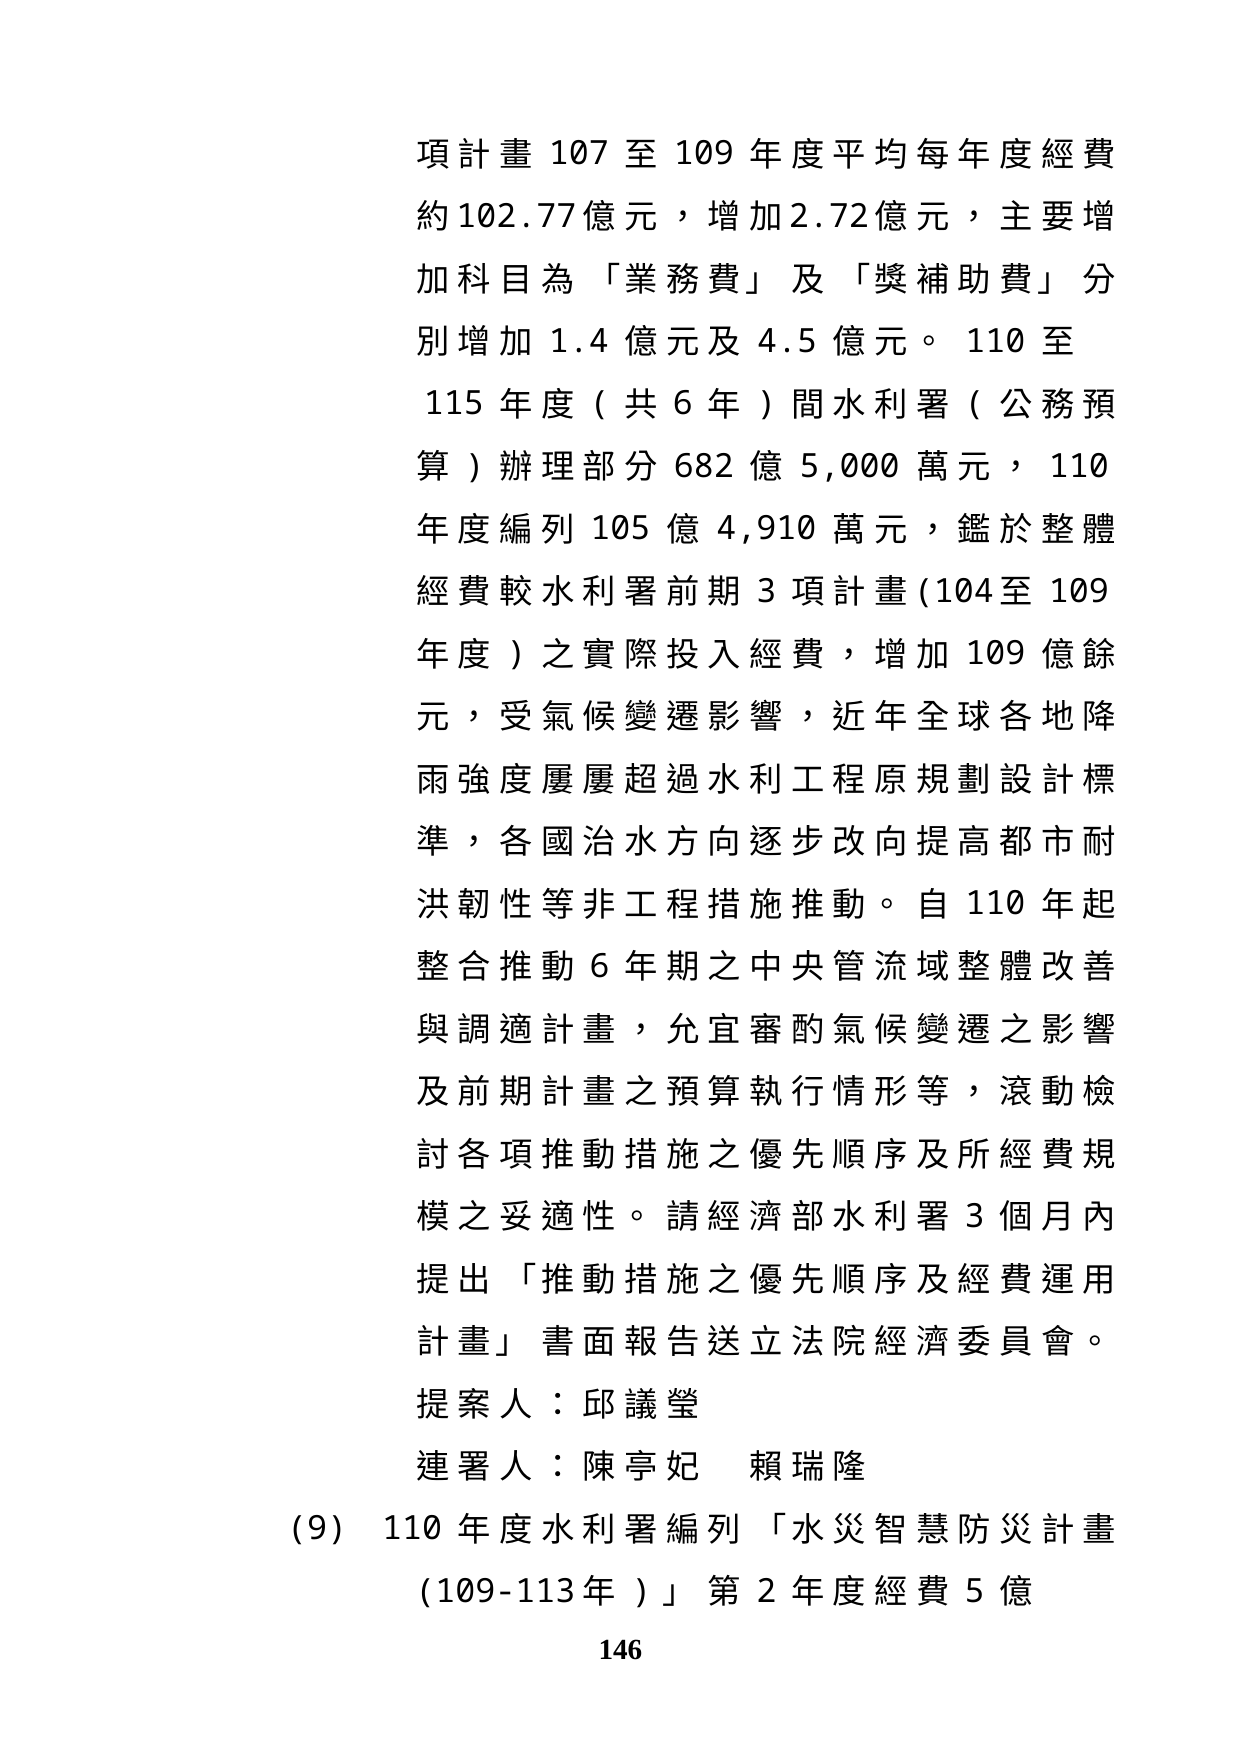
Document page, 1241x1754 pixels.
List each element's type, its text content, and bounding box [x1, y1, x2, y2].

list 項計畫107至109年度平均每年度經費約102.77億元，增加2.72億元，主要增加科目為「業務費」及「獎補助費」分別增加1.4億元及4.5億元。110至115年度(共6年)間水利署(公務預算)辦理部分682億5,000萬元，110年度編列105億4,910萬元，鑑於整體經費較水利署前期3項計畫(104至109年度)之實際投入經費，增加109億餘元，受氣候變遷影響，近年全球各地降雨強度屢屢超過水利工程原規劃設計標準，各國治水方向逐步改向提高都市耐洪韌性等非工程措施推動。自110年起整合推動6年期之中央管流域整體改善與調適計畫，允宜審酌氣候變遷之影響及前期計畫之預算執行情形等，滾動檢討各項推動措施之優先順序及所經費規模之妥適性。請經濟部水利署3個月內提出「推動措施之優先順序及經費運用計畫」書面報告送立法院經濟委員會。 [273, 110, 1120, 1360]
list 110年度水利署編列「水災智慧防災計畫(109-113年)」第2年度經費5億 [273, 1485, 1120, 1610]
text 提案人：邱議瑩 [398, 1360, 1016, 1423]
text 連署人：陳亭妃 賴瑞隆 [398, 1423, 1016, 1485]
